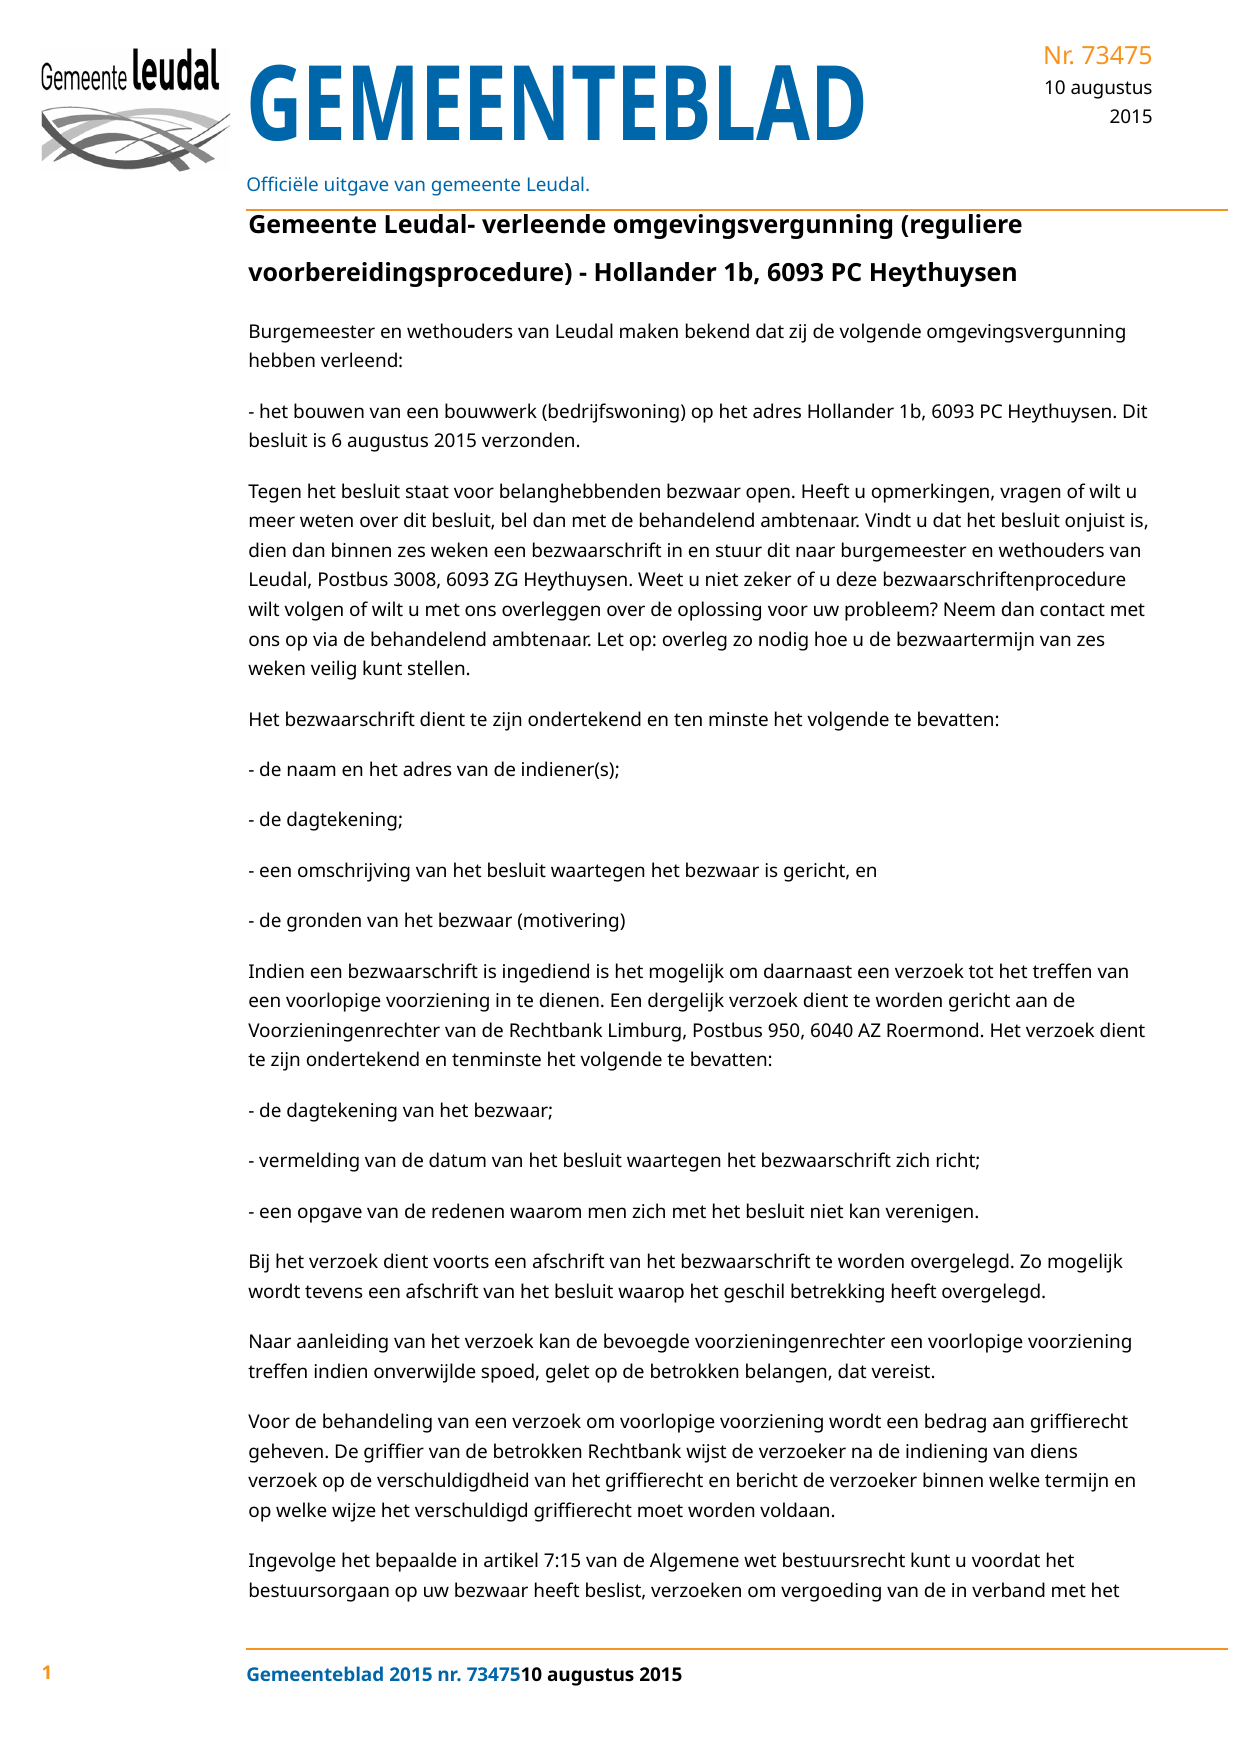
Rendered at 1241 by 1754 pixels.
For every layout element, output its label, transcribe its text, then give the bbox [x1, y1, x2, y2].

picture [41, 47, 231, 172]
text Het bezwaarschrift dient te zijn ondertekend en ten minste het volgende te bevatten: [248, 706, 1152, 732]
text - de gronden van het bezwaar (motivering) [248, 907, 1152, 933]
text Burgemeester en wethouders van Leudal maken bekend dat zij de volgende omgevingsvergunning hebben verleend: [248, 318, 1152, 373]
text - een opgave van de redenen waarom men zich met het besluit niet kan verenigen. [248, 1198, 1152, 1224]
text Gemeente Leudal- verleende omgevingsvergunning (reguliere voorbereidingsprocedure) - Hollander 1b, 6093 PC Heythuysen [248, 211, 1152, 288]
text Naar aanleiding van het verzoek kan de bevoegde voorzieningenrechter een voorlopige voorziening treffen indien onverwijlde spoed, gelet op de betrokken belangen, dat vereist. [248, 1328, 1152, 1384]
text Tegen het besluit staat voor belanghebbenden bezwaar open. Heeft u opmerkingen, vragen of wilt u meer weten over dit besluit, bel dan met de behandelend ambtenaar. Vindt u dat het besluit onjuist is, dien dan binnen zes weken een bezwaarschrift in en stuur dit naar burgemeester en wethouders van Leudal, Postbus 3008, 6093 ZG Heythuysen. Weet u niet zeker of u deze bezwaarschriftenprocedure wilt volgen of wilt u met ons overleggen over de oplossing voor uw probleem? Neem dan contact met ons op via de behandelend ambtenaar. Let op: overleg zo nodig hoe u de bezwaartermijn van zes weken veilig kunt stellen. [248, 478, 1152, 681]
text Indien een bezwaarschrift is ingediend is het mogelijk om daarnaast een verzoek tot het treffen van een voorlopige voorziening in te dienen. Een dergelijk verzoek dient te worden gericht aan de Voorzieningenrechter van de Rechtbank Limburg, Postbus 950, 6040 AZ Roermond. Het verzoek dient te zijn ondertekend en tenminste het volgende te bevatten: [248, 958, 1152, 1072]
text - de naam en het adres van de indiener(s); [248, 756, 1152, 782]
text Ingevolge het bepaalde in artikel 7:15 van de Algemene wet bestuursrecht kunt u voordat het bestuursorgaan op uw bezwaar heeft beslist, verzoeken om vergoeding van de in verband met het [248, 1547, 1152, 1603]
text - het bouwen van een bouwwerk (bedrijfswoning) op het adres Hollander 1b, 6093 PC Heythuysen. Dit besluit is 6 augustus 2015 verzonden. [248, 398, 1152, 453]
text Voor de behandeling van een verzoek om voorlopige voorziening wordt een bedrag aan griffierecht geheven. De griffier van de betrokken Rechtbank wijst de verzoeker na de indiening van diens verzoek op de verschuldigdheid van het griffierecht en bericht de verzoeker binnen welke termijn en op welke wijze het verschuldigd griffierecht moet worden voldaan. [248, 1408, 1152, 1523]
text - vermelding van de datum van het besluit waartegen het bezwaarschrift zich richt; [248, 1147, 1152, 1173]
text Bij het verzoek dient voorts een afschrift van het bezwaarschrift te worden overgelegd. Zo mogelijk wordt tevens een afschrift van het besluit waarop het geschil betrekking heeft overgelegd. [248, 1248, 1152, 1304]
text - de dagtekening; [248, 807, 1152, 832]
text - de dagtekening van het bezwaar; [248, 1097, 1152, 1123]
text - een omschrijving van het besluit waartegen het bezwaar is gericht, en [248, 857, 1152, 883]
